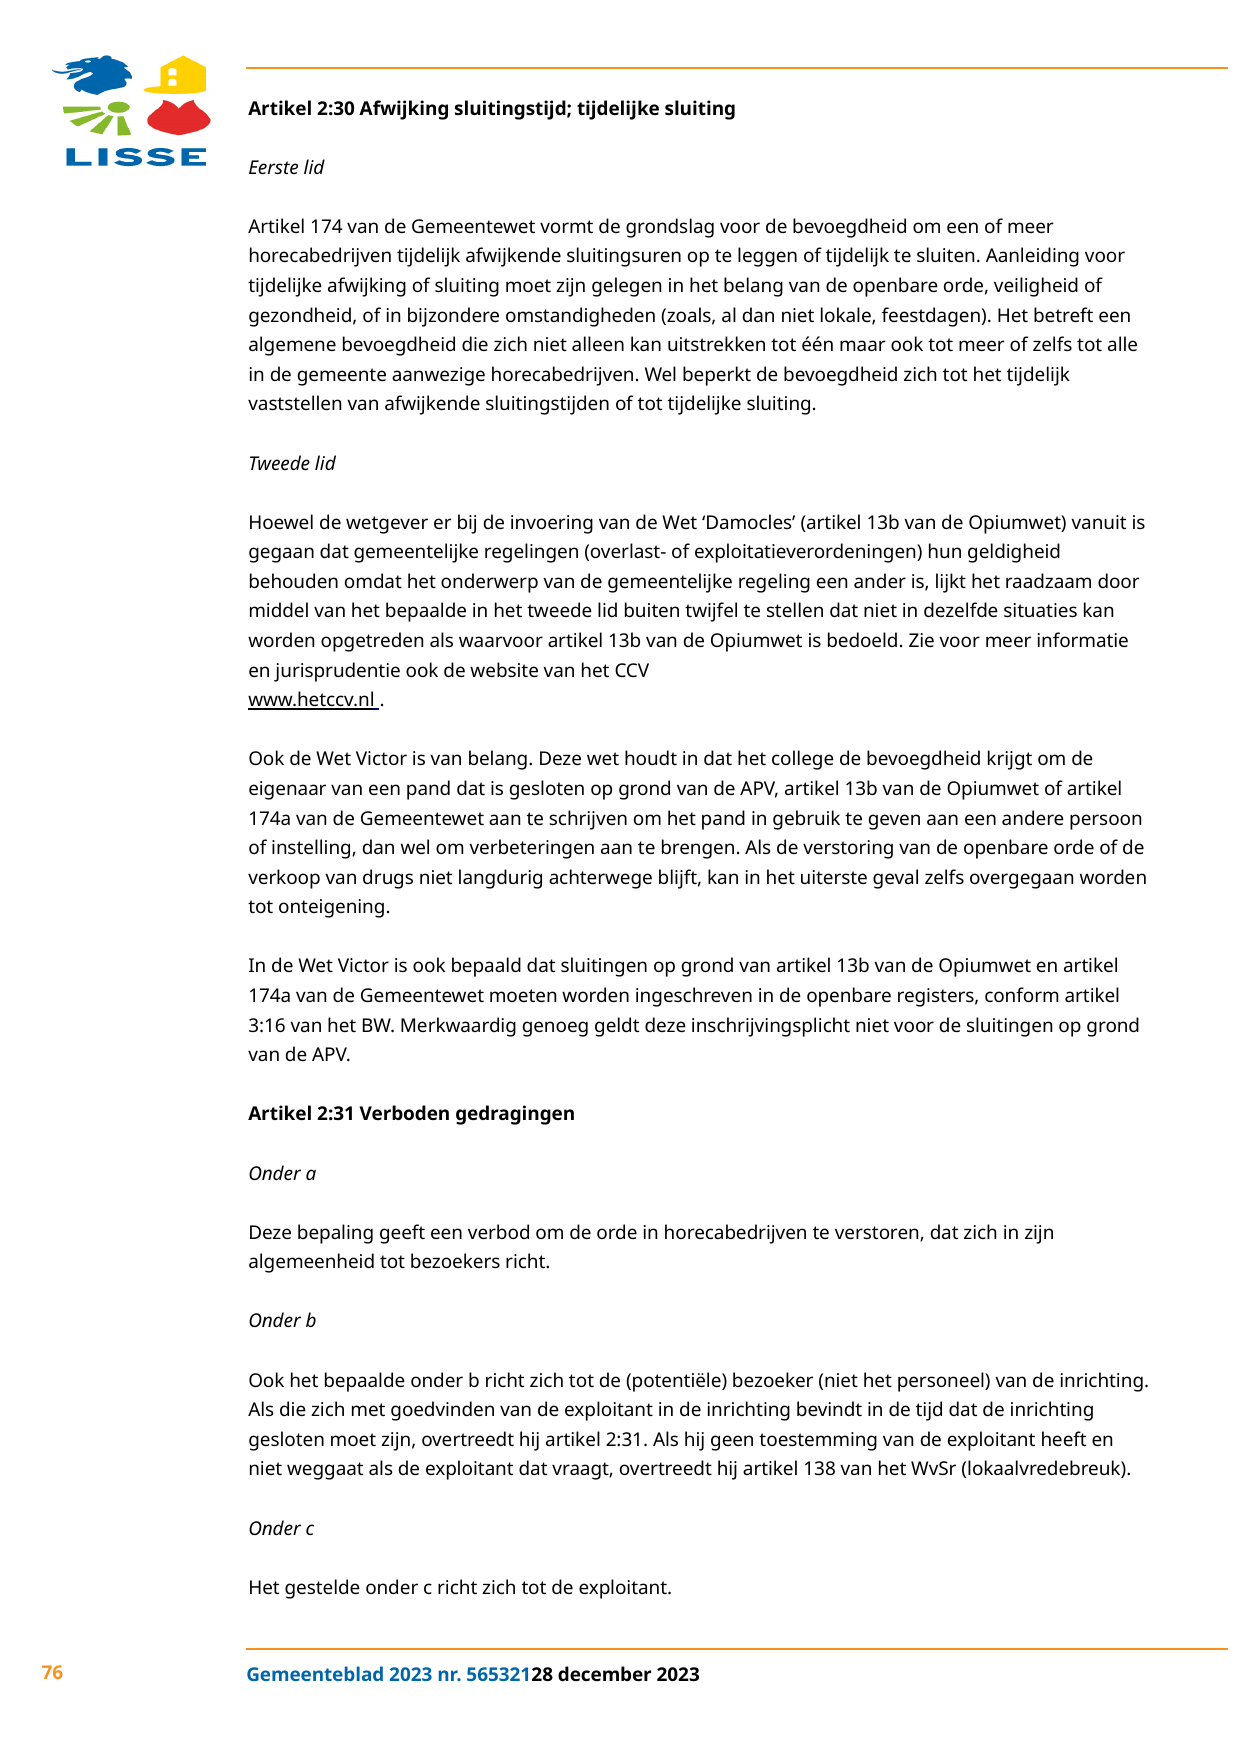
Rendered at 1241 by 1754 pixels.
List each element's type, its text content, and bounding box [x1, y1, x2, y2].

text Onder c [248, 1515, 1152, 1541]
text Artikel 2:30 Afwijking sluitingstijd; tijdelijke sluiting [248, 95, 1152, 121]
text Onder a [248, 1160, 1152, 1186]
text Artikel 174 van de Gemeentewet vormt de grondslag voor de bevoegdheid om een of meer horecabedrijven tijdelijk afwijkende sluitingsuren op te leggen of tijdelijk te sluiten. Aanleiding voor tijdelijke afwijking of sluiting moet zijn gelegen in het belang van de openbare orde, veiligheid of gezondheid, of in bijzondere omstandigheden (zoals, al dan niet lokale, feestdagen). Het betreft een algemene bevoegdheid die zich niet alleen kan uitstrekken tot één maar ook tot meer of zelfs tot alle in de gemeente aanwezige horecabedrijven. Wel beperkt de bevoegdheid zich tot het tijdelijk vaststellen van afwijkende sluitingstijden of tot tijdelijke sluiting. [248, 213, 1152, 416]
text Hoewel de wetgever er bij de invoering van de Wet ‘Damocles’ (artikel 13b van de Opiumwet) vanuit is gegaan dat gemeentelijke regelingen (overlast- of exploitatieverordeningen) hun geldigheid behouden omdat het onderwerp van de gemeentelijke regeling een ander is, lijkt het raadzaam door middel van het bepaalde in het tweede lid buiten twijfel te stellen dat niet in dezelfde situaties kan worden opgetreden als waarvoor artikel 13b van de Opiumwet is bedoeld. Zie voor meer informatie en jurisprudentie ook de website van het CCV [248, 509, 1152, 683]
text Ook het bepaalde onder b richt zich tot de (potentiële) bezoeker (niet het personeel) van de inrichting. Als die zich met goedvinden van de exploitant in de inrichting bevindt in de tijd dat de inrichting gesloten moet zijn, overtreedt hij artikel 2:31. Als hij geen toestemming van de exploitant heeft en niet weggaat als de exploitant dat vraagt, overtreedt hij artikel 138 van het WvSr (lokaalvredebreuk). [248, 1367, 1152, 1481]
text Tweede lid [248, 450, 1152, 476]
picture [41, 47, 231, 172]
text Onder b [248, 1308, 1152, 1333]
text Ook de Wet Victor is van belang. Deze wet houdt in dat het college de bevoegdheid krijgt om de eigenaar van een pand dat is gesloten op grond van de APV, artikel 13b van de Opiumwet of artikel 174a van de Gemeentewet aan te schrijven om het pand in gebruik te geven aan een andere persoon of instelling, dan wel om verbeteringen aan te brengen. Als de verstoring van de openbare orde of de verkoop van drugs niet langdurig achterwege blijft, kan in het uiterste geval zelfs overgegaan worden tot onteigening. [248, 746, 1152, 919]
text Eerste lid [248, 154, 1152, 180]
text Artikel 2:31 Verboden gedragingen [248, 1101, 1152, 1126]
text www.hetccv.nl . [248, 686, 1152, 712]
text Deze bepaling geeft een verbod om de orde in horecabedrijven te verstoren, dat zich in zijn algemeenheid tot bezoekers richt. [248, 1219, 1152, 1274]
text In de Wet Victor is ook bepaald dat sluitingen op grond van artikel 13b van de Opiumwet en artikel 174a van de Gemeentewet moeten worden ingeschreven in de openbare registers, conform artikel 3:16 van het BW. Merkwaardig genoeg geldt deze inschrijvingsplicht niet voor de sluitingen op grond van de APV. [248, 953, 1152, 1067]
text Het gestelde onder c richt zich tot de exploitant. [248, 1574, 1152, 1600]
